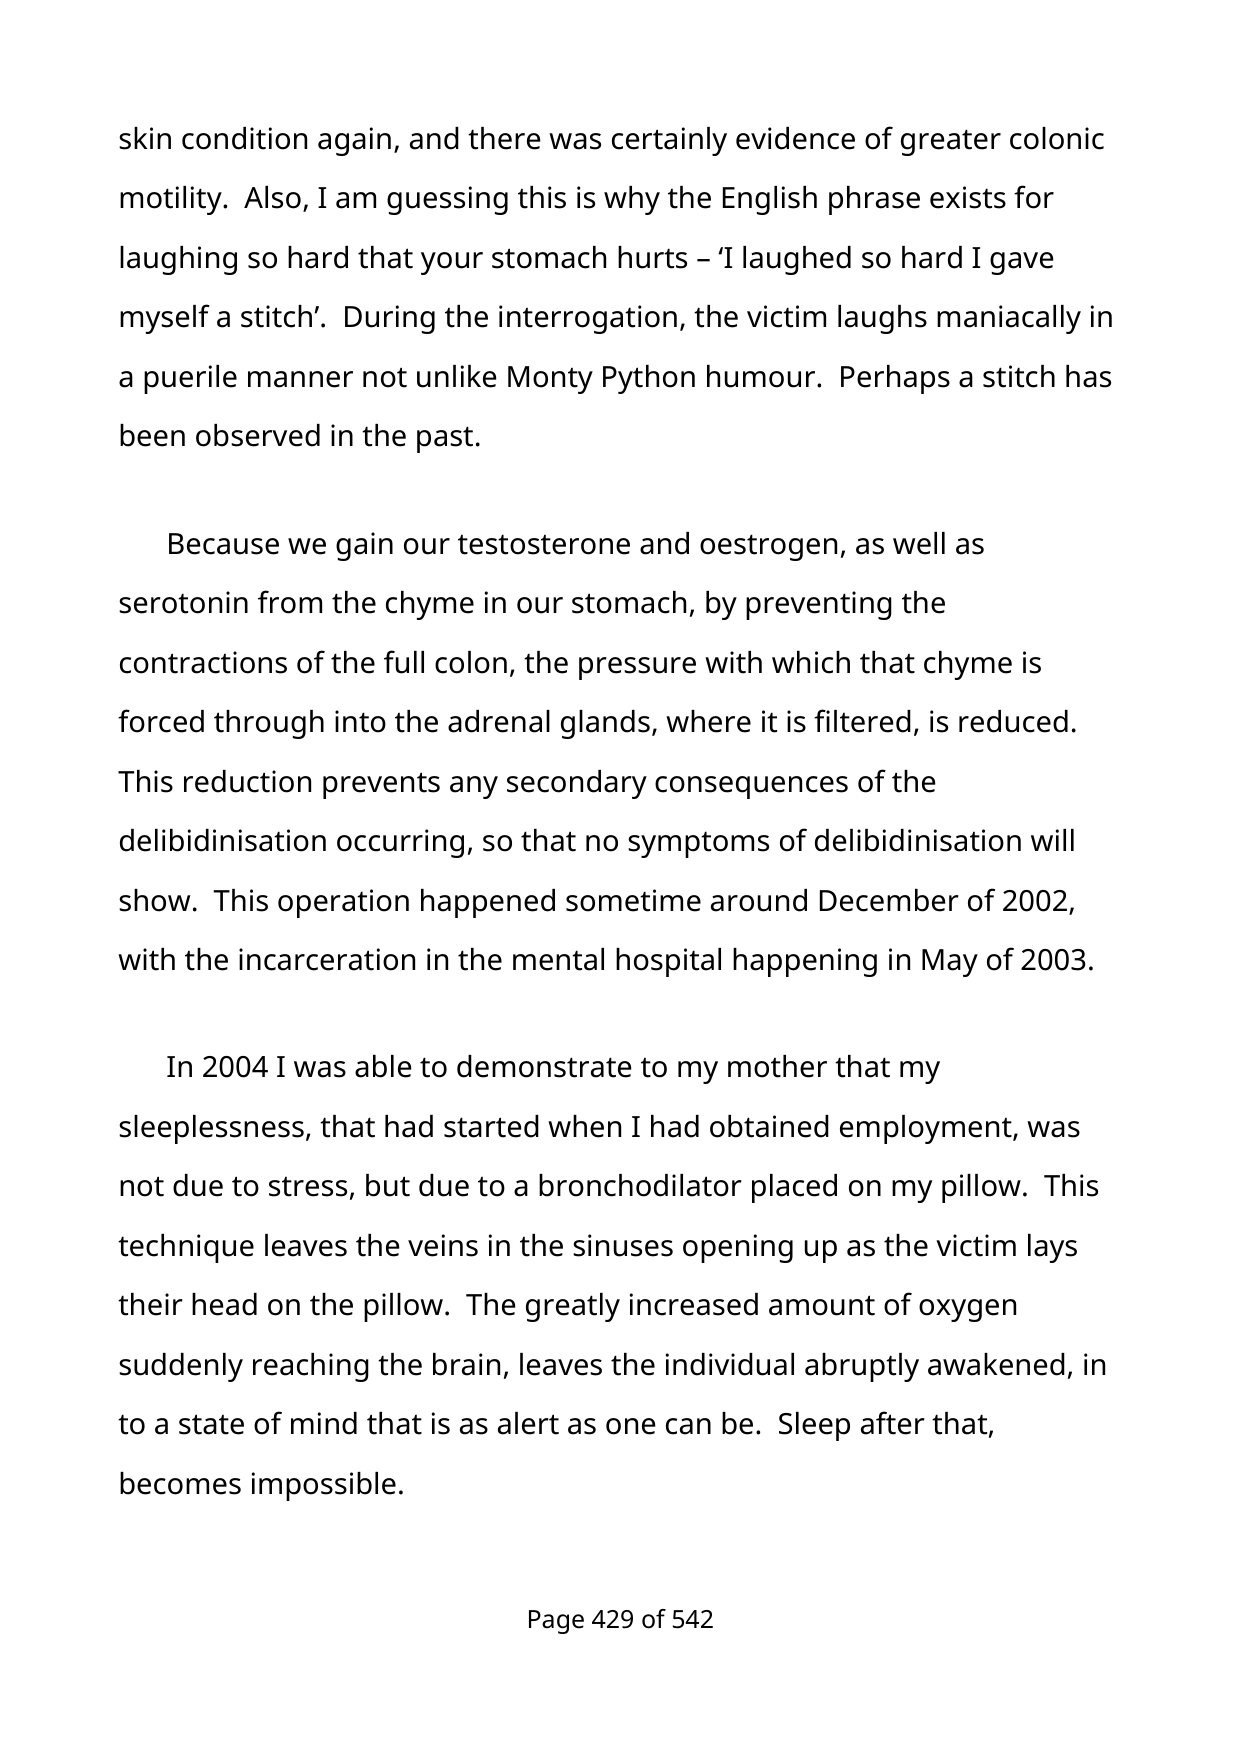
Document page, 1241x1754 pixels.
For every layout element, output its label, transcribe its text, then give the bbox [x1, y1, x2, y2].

text Because we gain our testosterone and oestrogen, as well as serotonin from the chyme in our stomach, by preventing the contractions of the full colon, the pressure with which that chyme is forced through into the adrenal glands, where it is filtered, is reduced. This reduction prevents any secondary consequences of the delibidinisation occurring, so that no symptoms of delibidinisation will show. This operation happened sometime around December of 2002, with the incarceration in the mental hospital happening in May of 2003. [118, 523, 1122, 979]
text In 2004 I was able to demonstrate to my mother that my sleeplessness, that had started when I had obtained employment, was not due to stress, but due to a bronchodilator placed on my pillow. This technique leaves the veins in the sinuses opening up as the victim lays their head on the pillow. The greatly increased amount of oxygen suddenly reaching the brain, leaves the individual abruptly awakened, in to a state of mind that is as alert as one can be. Sleep after that, becomes impossible. [118, 1047, 1122, 1503]
text skin condition again, and there was certainly evidence of greater colonic motility. Also, I am guessing this is why the English phrase exists for laughing so hard that your stomach hurts – ‘I laughed so hard I gave myself a stitch’. During the interrogation, the victim laughs maniacally in a puerile manner not unlike Monty Python humour. Perhaps a stitch has been observed in the past. [118, 118, 1122, 455]
